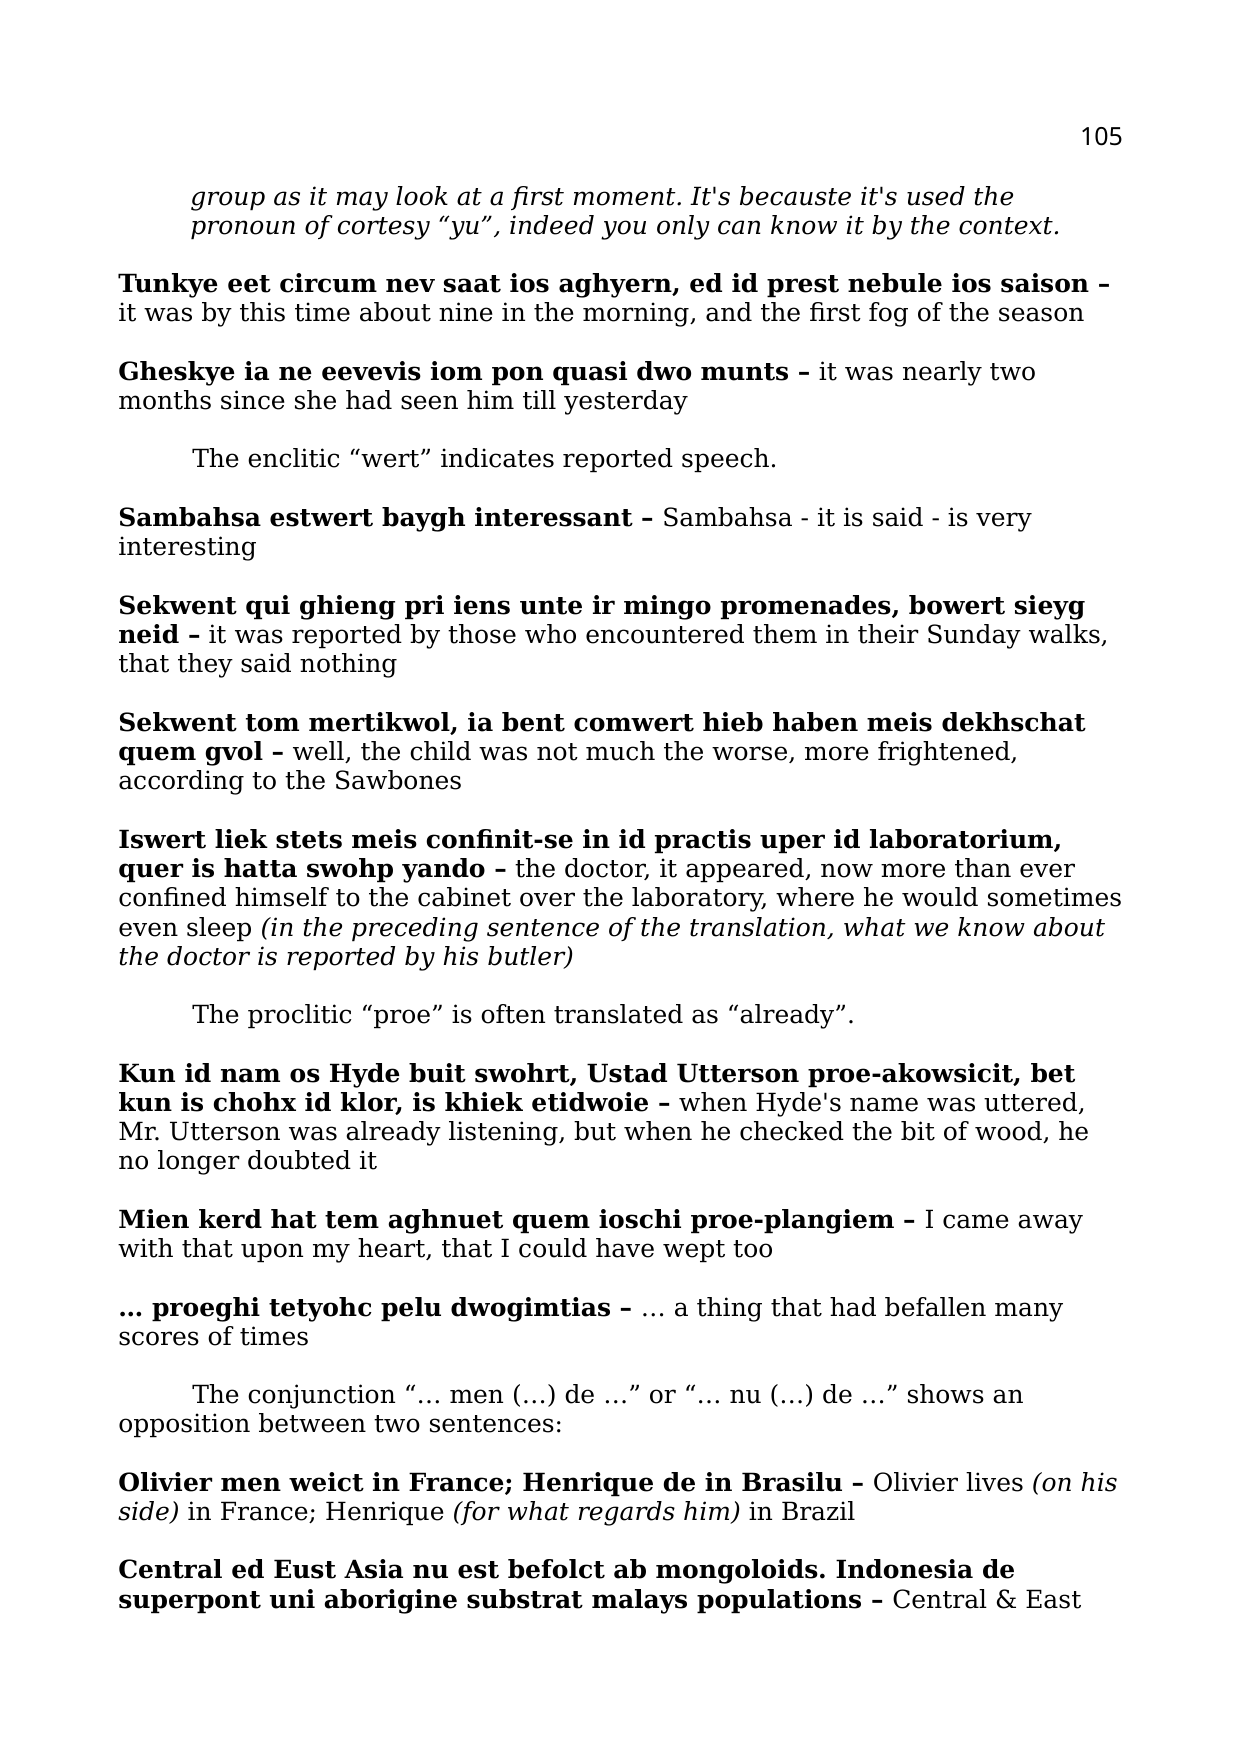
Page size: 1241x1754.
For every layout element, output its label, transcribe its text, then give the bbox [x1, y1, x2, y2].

text Central ed Eust Asia nu est befolct ab mongoloids. Indonesia de superpont uni aborigine substrat malays populations – Central & East [118, 1555, 1123, 1614]
text Tunkye eet circum nev saat ios aghyern, ed id prest nebule ios saison – it was by this time about nine in the morning, and the first fog of the season [118, 269, 1123, 328]
text group as it may look at a first moment. It's becauste it's used the pronoun of cortesy “yu”, indeed you only can know it by the context. [190, 182, 1123, 240]
text Sekwent qui ghieng pri iens unte ir mingo promenades, bowert sieyg neid – it was reported by those who encountered them in their Sunday walks, that they said nothing [118, 591, 1123, 678]
text Kun id nam os Hyde buit swohrt, Ustad Utterson proe-akowsicit, bet kun is chohx id klor, is khiek etidwoie – when Hyde's name was uttered, Mr. Utterson was already listening, but when he checked the bit of wood, he no longer doubted it [118, 1058, 1123, 1176]
text Olivier men weict in France; Henrique de in Brasilu – Olivier lives (on his side) in France; Henrique (for what regards him) in Brazil [118, 1468, 1123, 1526]
text Mien kerd hat tem aghnuet quem ioschi proe-plangiem – I came away with that upon my heart, that I could have wept too [118, 1205, 1123, 1263]
text The enclitic “wert” indicates reported speech. [118, 444, 1123, 474]
text Gheskye ia ne eevevis iom pon quasi dwo munts – it was nearly two months since she had seen him till yesterday [118, 357, 1123, 415]
text The proclitic “proe” is often translated as “already”. [118, 1000, 1123, 1029]
text Iswert liek stets meis confinit-se in id practis uper id laboratorium, quer is hatta swohp yando – the doctor, it appeared, now more than ever confined himself to the cabinet over the laboratory, where he would sometimes even sleep (in the preceding sentence of the translation, what we know about the doctor is reported by his butler) [118, 825, 1123, 971]
text Sekwent tom mertikwol, ia bent comwert hieb haben meis dekhschat quem gvol – well, the child was not much the worse, more frightened, according to the Sawbones [118, 708, 1123, 796]
text Sambahsa estwert baygh interessant – Sambahsa - it is said - is very interesting [118, 503, 1123, 561]
text … proeghi tetyohc pelu dwogimtias – … a thing that had befallen many scores of times [118, 1292, 1123, 1351]
text The conjunction “… men (…) de …” or “… nu (…) de …” shows an opposition between two sentences: [118, 1380, 1123, 1438]
